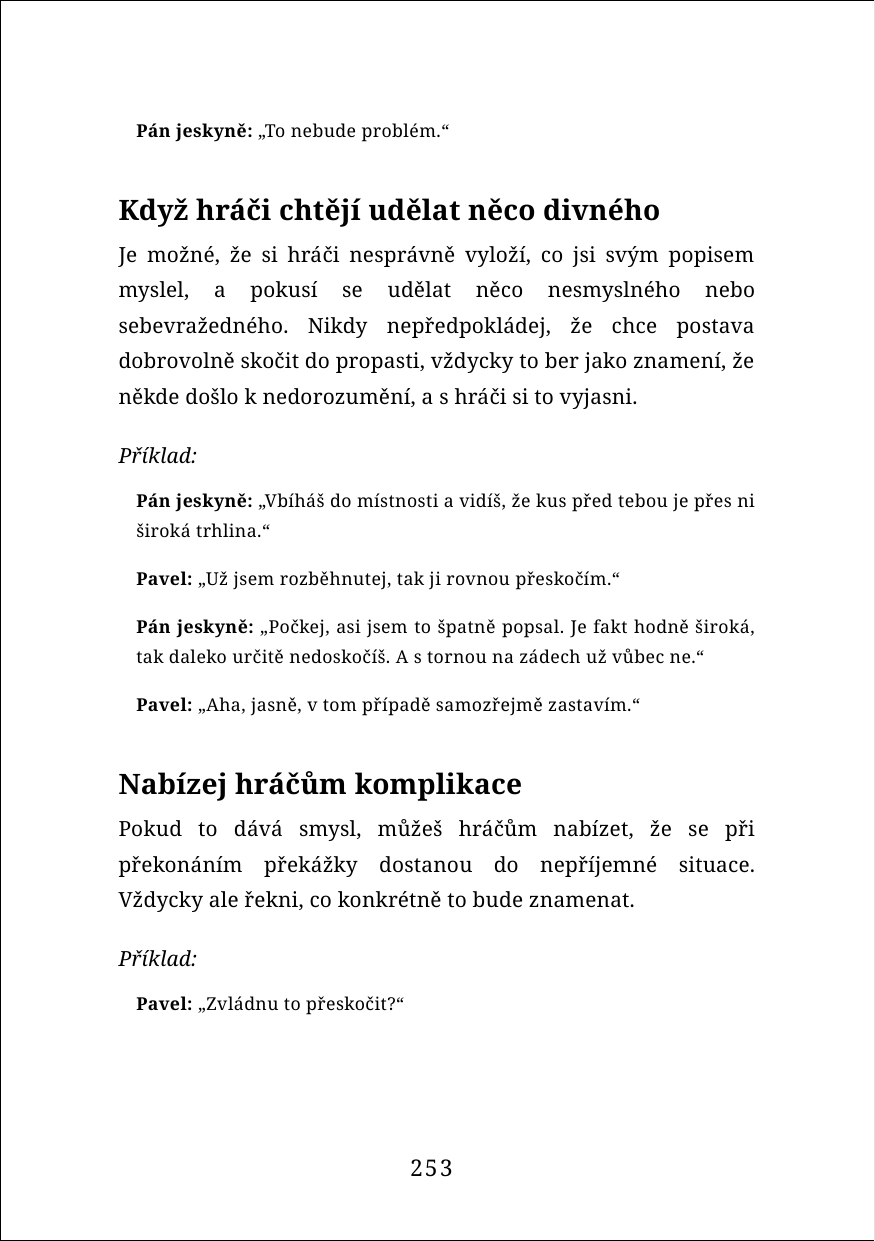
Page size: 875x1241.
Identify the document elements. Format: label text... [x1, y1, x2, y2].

text Pán jeskyně: „To nebude problém.“ [136, 118, 756, 142]
subtitle Nabízej hráčům komplikace [118, 764, 756, 802]
text Pavel: „Zvládnu to přeskočit?“ [136, 992, 756, 1016]
text Pán jeskyně: „Počkej, asi jsem to špatně popsal. Je fakt hodně široká, tak daleko určitě nedoskočíš. A s tornou na zádech už vůbec ne.“ [136, 614, 756, 669]
text Pavel: „Aha, jasně, v tom případě samozřejmě zastavím.“ [136, 693, 756, 717]
text Je možné, že si hráči nesprávně vyloží, co jsi svým popisem myslel, a pokusí se udělat něco nesmyslného nebo sebevražedného. Nikdy nepředpokládej, že chce postava dobrovolně skočit do propasti, vždycky to ber jako znamení, že někde došlo k nedorozumění, a s hráči si to vyjasni. [118, 240, 756, 410]
text Pán jeskyně: „Vbíháš do místnosti a vidíš, že kus před tebou je přes ni široká trhlina.“ [136, 488, 756, 543]
text Pavel: „Už jsem rozběhnutej, tak ji rovnou přeskočím.“ [136, 567, 756, 591]
subtitle Když hráči chtějí udělat něco divného [118, 190, 756, 228]
text Příklad: [118, 441, 756, 469]
text Příklad: [118, 944, 756, 973]
text Pokud to dává smysl, můžeš hráčům nabízet, že se při překonáním překážky dostanou do nepříjemné situace. Vždycky ale řekni, co konkrétně to bude znamenat. [118, 814, 756, 914]
